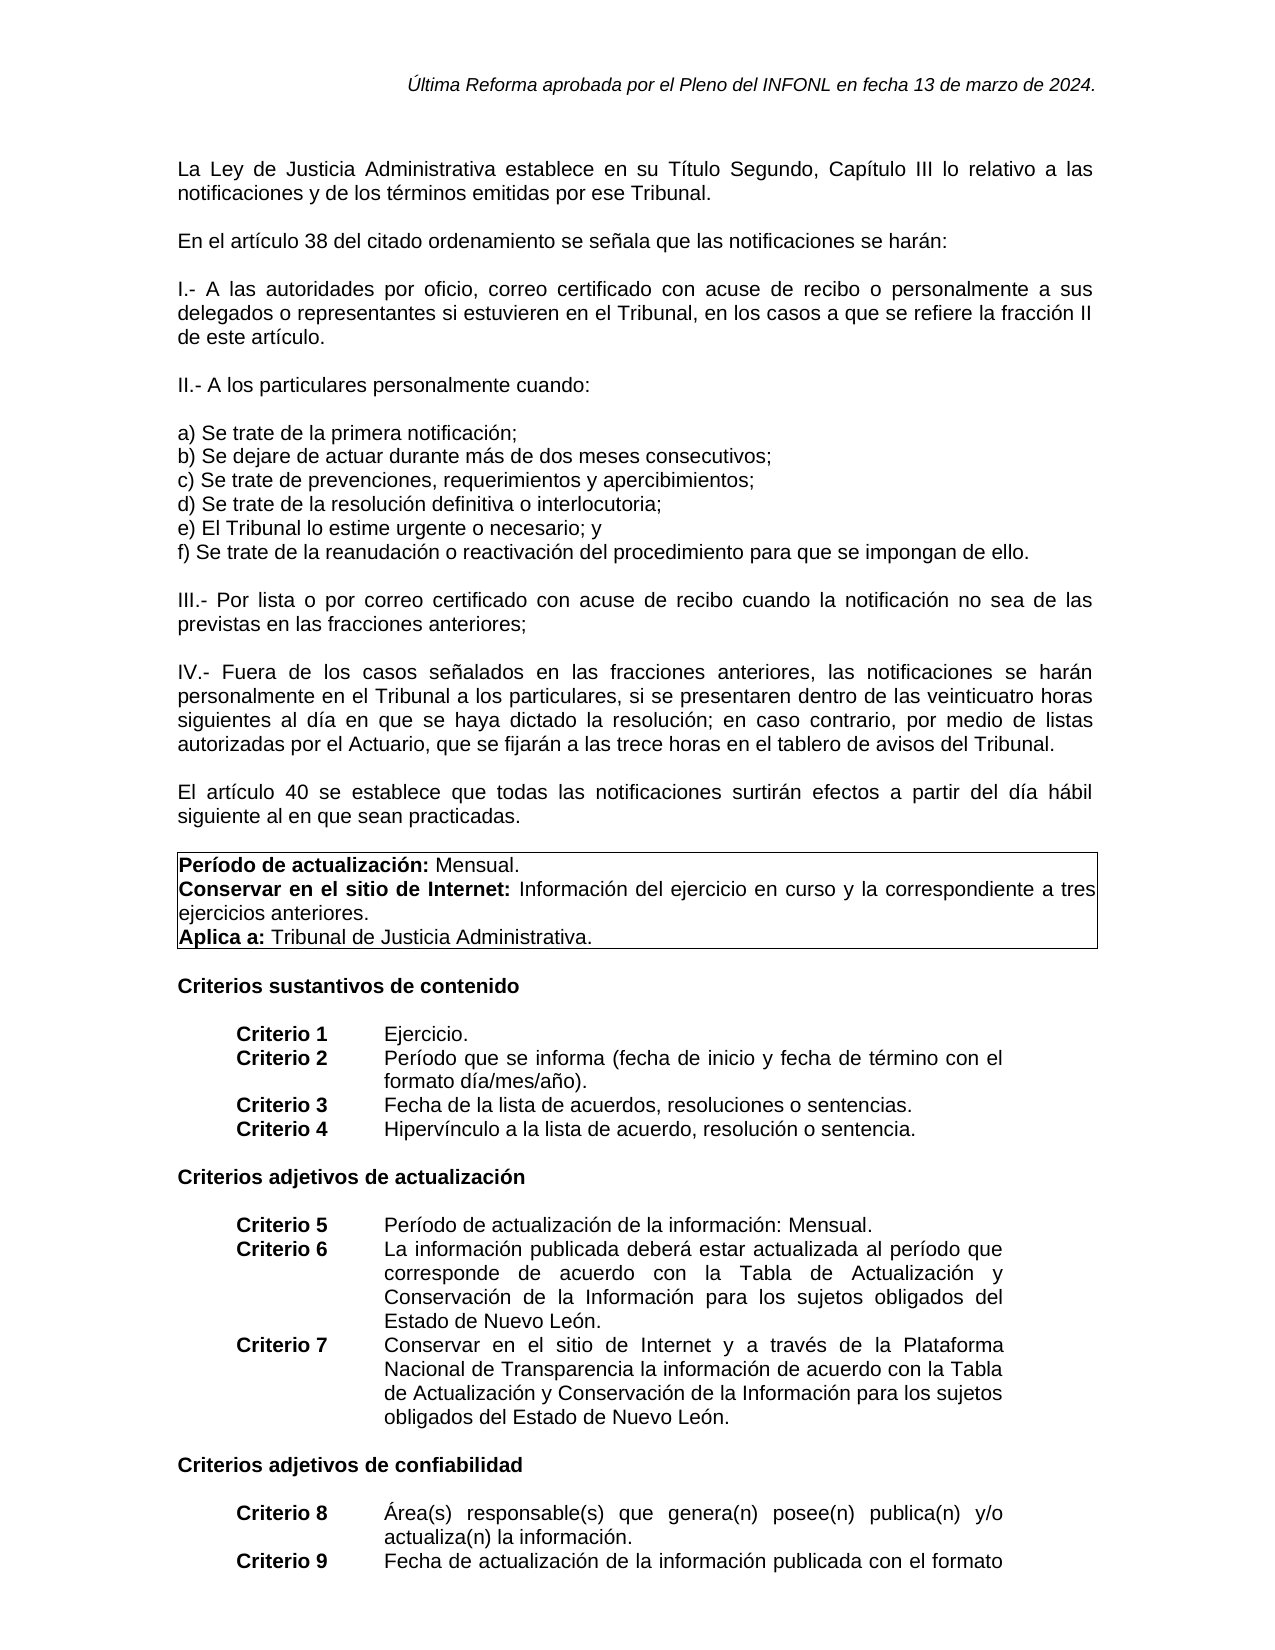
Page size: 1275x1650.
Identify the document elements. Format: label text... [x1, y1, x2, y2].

text La Ley de Justicia Administrativa establece en su Título Segundo, Capítulo III lo relativo a las notificaciones y de los términos emitidas por ese Tribunal. [177, 157, 1094, 205]
text Aplica a: Tribunal de Justicia Administrativa. [178, 923, 1097, 948]
text Criterio 4 Hipervínculo a la lista de acuerdo, resolución o sentencia. [236, 1117, 1004, 1141]
text Criterio 7 Conservar en el sitio de Internet y a través de la Plataforma Nacional de Transparencia la información de acuerdo con la Tabla de Actualización y Conservación de la Información para los sujetos obligados del Estado de Nuevo León. [236, 1333, 1004, 1429]
text c) Se trate de prevenciones, requerimientos y apercibimientos; [177, 468, 1094, 492]
text a) Se trate de la primera notificación; [177, 420, 1094, 444]
text Criterio 5 Período de actualización de la información: Mensual. [236, 1213, 1004, 1237]
text b) Se dejare de actuar durante más de dos meses consecutivos; [177, 444, 1094, 468]
text f) Se trate de la reanudación o reactivación del procedimiento para que se impongan de ello. [177, 540, 1094, 564]
text Criterio 3 Fecha de la lista de acuerdos, resoluciones o sentencias. [236, 1093, 1004, 1117]
text Conservar en el sitio de Internet: Información del ejercicio en curso y la correspondiente a tres ejercicios anteriores. [178, 876, 1097, 923]
text Criterio 6 La información publicada deberá estar actualizada al período que corresponde de acuerdo con la Tabla de Actualización y Conservación de la Información para los sujetos obligados del Estado de Nuevo León. [236, 1237, 1004, 1333]
text d) Se trate de la resolución definitiva o interlocutoria; [177, 492, 1094, 516]
text Criterios adjetivos de actualización [177, 1165, 1098, 1189]
text e) El Tribunal lo estime urgente o necesario; y [177, 516, 1094, 540]
text I.- A las autoridades por oficio, correo certificado con acuse de recibo o personalmente a sus delegados o representantes si estuvieren en el Tribunal, en los casos a que se refiere la fracción II de este artículo. [177, 277, 1094, 348]
text En el artículo 38 del citado ordenamiento se señala que las notificaciones se harán: [177, 229, 1094, 253]
text II.- A los particulares personalmente cuando: [177, 372, 1094, 396]
text Criterio 9 Fecha de actualización de la información publicada con el formato [236, 1548, 1004, 1572]
text Período de actualización: Mensual. [178, 853, 1097, 876]
text Criterios sustantivos de contenido [177, 973, 1098, 997]
text El artículo 40 se establece que todas las notificaciones surtirán efectos a partir del día hábil siguiente al en que sean practicadas. [177, 780, 1094, 828]
text III.- Por lista o por correo certificado con acuse de recibo cuando la notificación no sea de las previstas en las fracciones anteriores; [177, 588, 1094, 636]
text Criterios adjetivos de confiabilidad [177, 1453, 1098, 1477]
text Criterio 2 Período que se informa (fecha de inicio y fecha de término con el formato día/mes/año). [236, 1045, 1004, 1093]
text IV.- Fuera de los casos señalados en las fracciones anteriores, las notificaciones se harán personalmente en el Tribunal a los particulares, si se presentaren dentro de las veinticuatro horas siguientes al día en que se haya dictado la resolución; en caso contrario, por medio de listas autorizadas por el Actuario, que se fijarán a las trece horas en el tablero de avisos del Tribunal. [177, 660, 1094, 756]
text Criterio 1 Ejercicio. [236, 1021, 1004, 1045]
text Criterio 8 Área(s) responsable(s) que genera(n) posee(n) publica(n) y/o actualiza(n) la información. [236, 1501, 1004, 1548]
